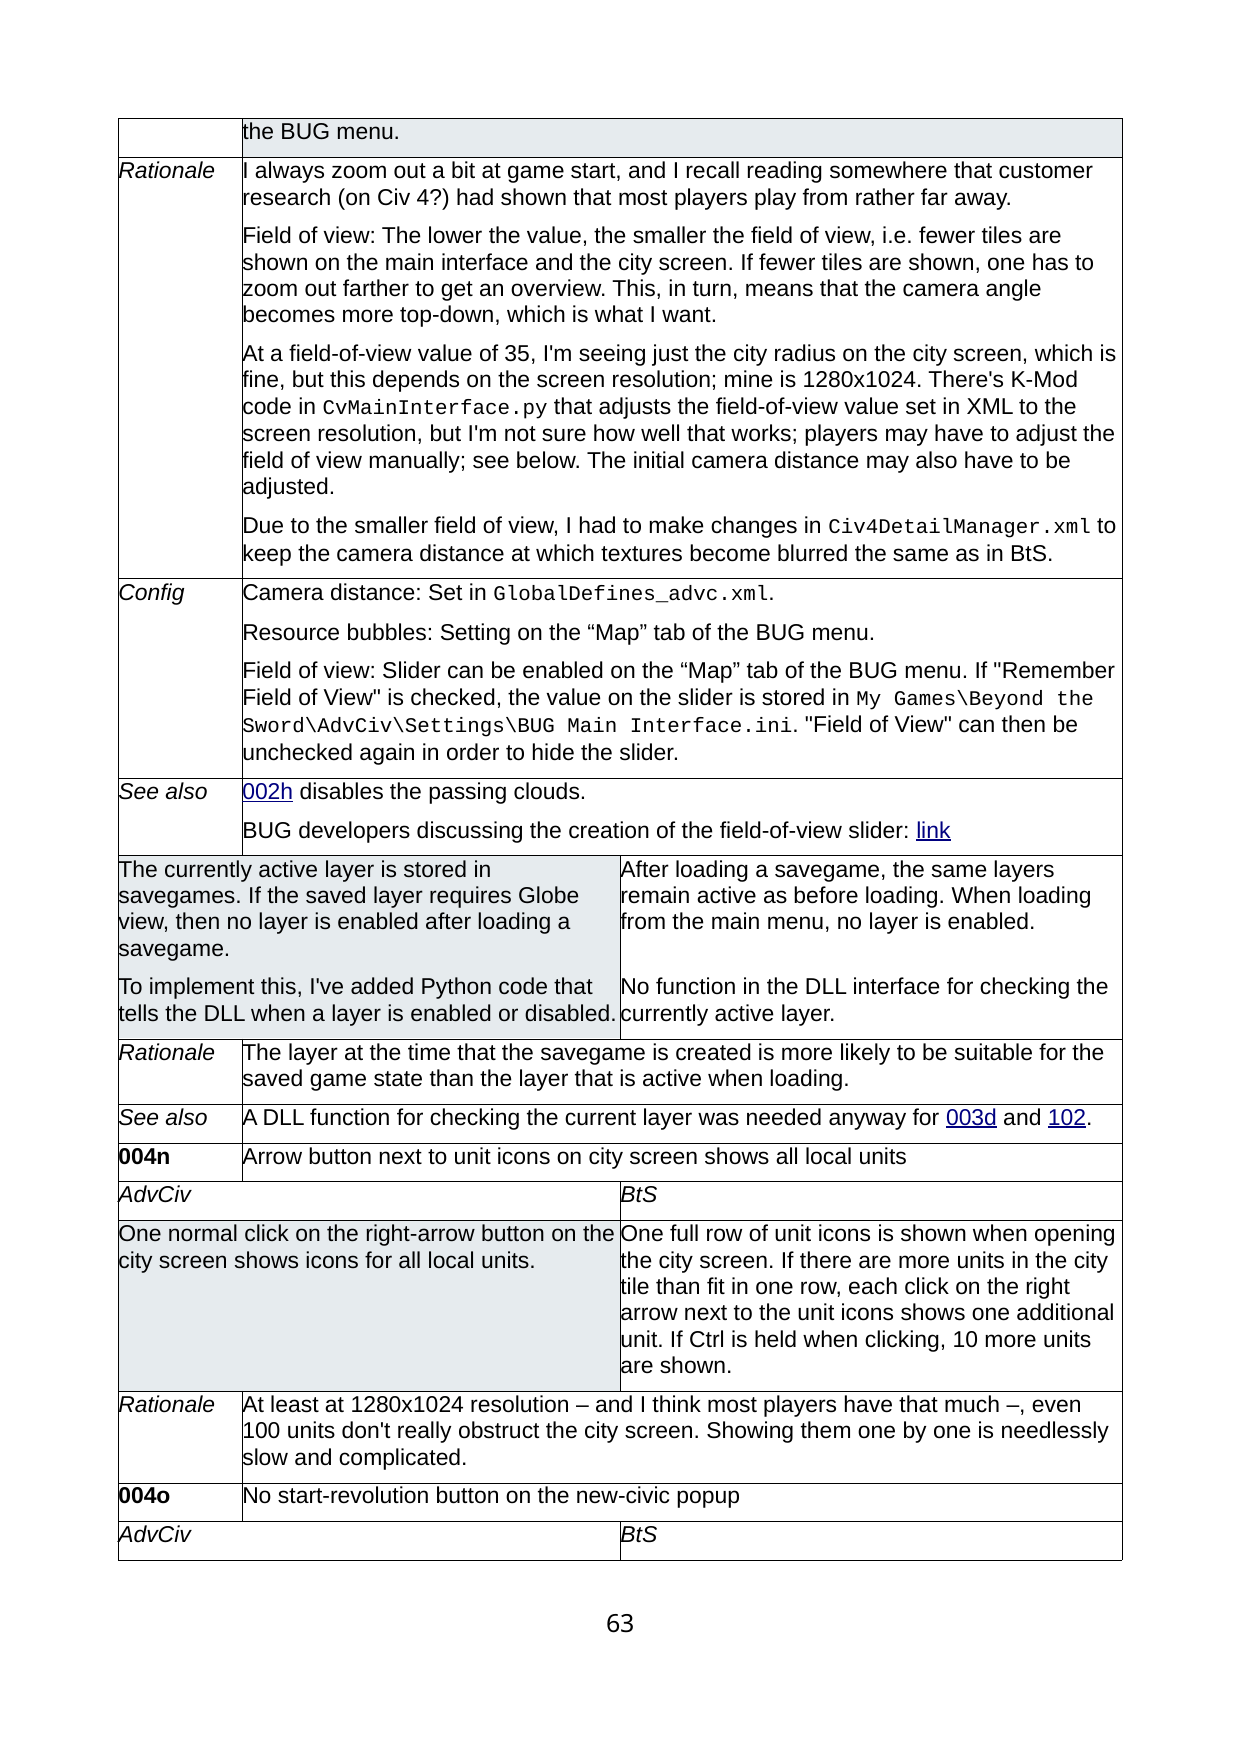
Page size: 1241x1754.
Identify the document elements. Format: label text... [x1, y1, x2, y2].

table_cell [119, 119, 242, 157]
table_cell See also [119, 779, 242, 855]
table_cell AdvCiv [119, 1182, 620, 1220]
table_cell BtS [621, 1522, 1122, 1560]
table_cell Rationale [119, 1040, 242, 1104]
table_cell I always zoom out a bit at game start, and I recall reading somewhere that customer research (on Civ 4?) had shown that most players play from rather far away. Field of view: The lower the value, the smaller the field of view, i.e. fewer tiles are shown on the main interface and the city screen. If fewer tiles are shown, one has to zoom out farther to get an overview. This, in turn, means that the camera angle becomes more top-down, which is what I want. At a field-of-view value of 35, I'm seeing just the city radius on the city screen, which is fine, but this depends on the screen resolution; mine is 1280x1024. There's K-Mod code in CvMainInterface.py that adjusts the field-of-view value set in XML to the screen resolution, but I'm not sure how well that works; players may have to adjust the field of view manually; see below. The initial camera distance may also have to be adjusted. Due to the smaller field of view, I had to make changes in Civ4DetailManager.xml to keep the camera distance at which textures become blurred the same as in BtS. [243, 158, 1122, 578]
table_cell 004o [119, 1484, 242, 1521]
table_cell One full row of unit icons is shown when opening the city screen. If there are more units in the city tile than fit in one row, each click on the right arrow next to the unit icons shows one additional unit. If Ctrl is held when clicking, 10 more units are shown. [621, 1221, 1122, 1391]
table_cell AdvCiv [119, 1522, 620, 1560]
table_cell BtS [621, 1182, 1122, 1220]
table_cell Camera distance: Set in GlobalDefines_advc.xml. Resource bubbles: Setting on the “Map” tab of the BUG menu. Field of view: Slider can be enabled on the “Map” tab of the BUG menu. If "Remember Field of View" is checked, the value on the slider is stored in My Games\Beyond the Sword\AdvCiv\Settings\BUG Main Interface.ini. "Field of View" can then be unchecked again in order to hide the slider. [243, 579, 1122, 778]
table_cell The layer at the time that the savegame is created is more likely to be suitable for the saved game state than the layer that is active when loading. [243, 1040, 1122, 1104]
table_cell Rationale [119, 1392, 242, 1482]
table_cell One normal click on the right-arrow button on the city screen shows icons for all local units. [119, 1221, 620, 1391]
table_cell At least at 1280x1024 resolution – and I think most players have that much –, even 100 units don't really obstruct the city screen. Showing them one by one is needlessly slow and complicated. [243, 1392, 1122, 1482]
table_cell The currently active layer is stored in savegames. If the saved layer requires Globe view, then no layer is enabled after loading a savegame. To implement this, I've added Python code that tells the DLL when a layer is enabled or disabled. [119, 856, 620, 1038]
table_cell Config [119, 579, 242, 778]
table_cell 004n [119, 1144, 242, 1181]
table_cell 002h disables the passing clouds. BUG developers discussing the creation of the field-of-view slider: link [243, 779, 1122, 855]
table_cell See also [119, 1105, 242, 1142]
table_cell Rationale [119, 158, 242, 578]
table_cell No start-revolution button on the new-civic popup [243, 1484, 1122, 1521]
table_cell Arrow button next to unit icons on city screen shows all local units [243, 1144, 1122, 1181]
table_cell A DLL function for checking the current layer was needed anyway for 003d and 102. [243, 1105, 1122, 1142]
table_cell the BUG menu. [243, 119, 1122, 157]
table_cell After loading a savegame, the same layers remain active as before loading. When loading from the main menu, no layer is enabled. No function in the DLL interface for checking the currently active layer. [621, 856, 1122, 1038]
